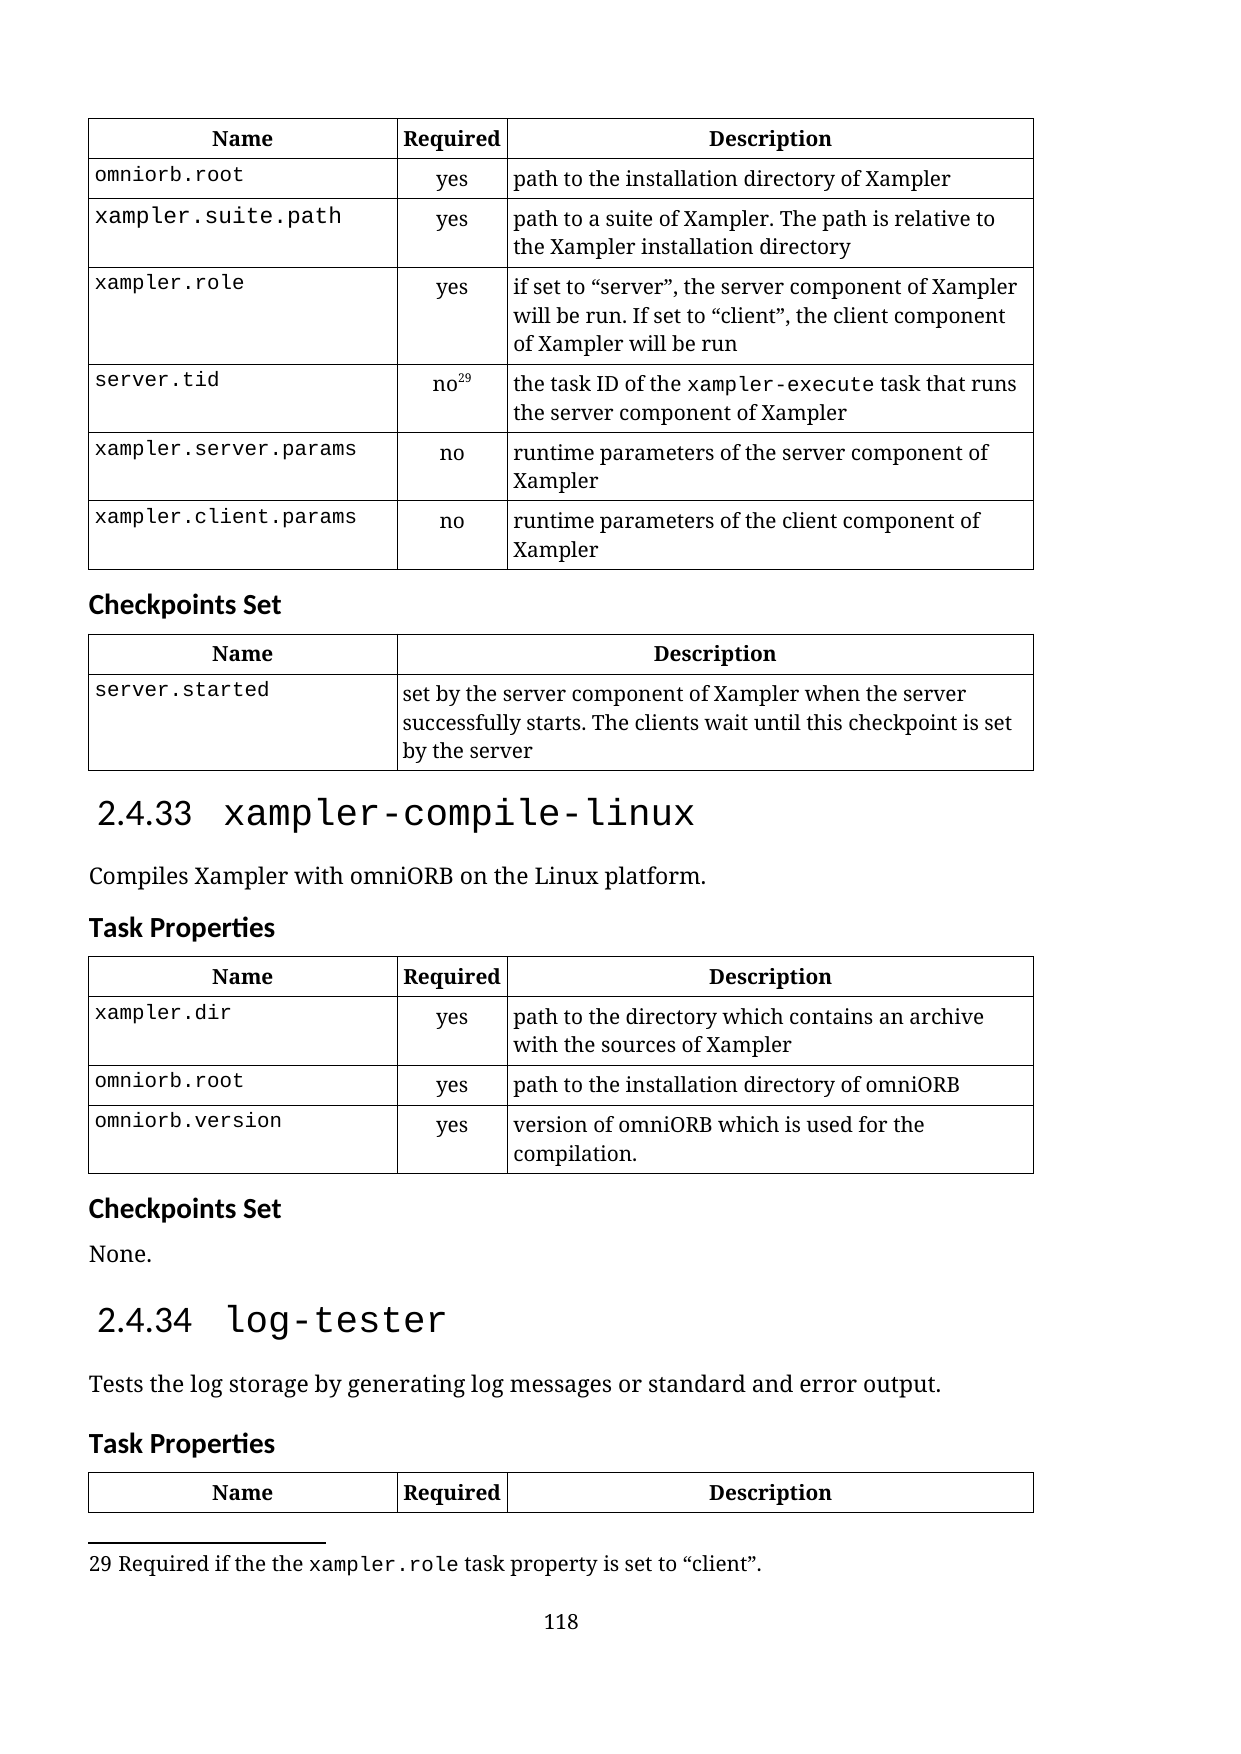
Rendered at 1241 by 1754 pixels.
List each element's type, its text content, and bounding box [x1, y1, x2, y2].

table_cell yes [398, 159, 507, 198]
table_header Description [398, 635, 1033, 673]
table_cell path to the directory which contains an archive with the sources of Xampler [508, 997, 1033, 1064]
text None. [88, 1238, 1033, 1269]
table_cell server.tid [89, 365, 397, 432]
text Compiles Xampler with omniORB on the Linux platform. [88, 860, 1033, 892]
table_header Required [398, 957, 507, 996]
table_header Description [508, 957, 1033, 996]
table_cell runtime parameters of the client component of Xampler [508, 501, 1033, 569]
table_cell no [398, 433, 507, 500]
table_header Name [89, 119, 397, 158]
table_header Name [89, 635, 397, 673]
table_cell xampler.server.params [89, 433, 397, 500]
table_cell set by the server component of Xampler when the server successfully starts. The clients wait until this checkpoint is set by the server [398, 675, 1033, 770]
table_cell yes [398, 199, 507, 267]
table_cell yes [398, 1066, 507, 1104]
table_cell no [398, 365, 507, 432]
table_cell runtime parameters of the server component of Xampler [508, 433, 1033, 500]
text Tests the log storage by generating log messages or standard and error output. [88, 1368, 1033, 1399]
table_header Required [398, 1473, 507, 1512]
subtitle xampler-compile-linux [88, 794, 1033, 837]
table_cell xampler.suite.path [89, 199, 397, 267]
subtitle Checkpoints Set [88, 593, 1033, 622]
table_header Description [508, 119, 1033, 158]
table_cell if set to “server”, the server component of Xampler will be run. If set to “client”, the client component of Xampler will be run [508, 268, 1033, 363]
table_cell xampler.role [89, 268, 397, 363]
subtitle Checkpoints Set [88, 1197, 1033, 1226]
table_header Required [398, 119, 507, 158]
table_cell path to the installation directory of Xampler [508, 159, 1033, 198]
table_cell no [398, 501, 507, 569]
subtitle Task Properties [88, 1431, 1033, 1461]
table_cell the task ID of the xampler-execute task that runs the server component of Xampler [508, 365, 1033, 432]
table_cell version of omniORB which is used for the compilation. [508, 1106, 1033, 1173]
table_cell omniorb.version [89, 1106, 397, 1173]
table_header Name [89, 1473, 397, 1512]
table_header Name [89, 957, 397, 996]
table_cell yes [398, 997, 507, 1064]
subtitle log-tester [88, 1301, 1033, 1344]
table_cell omniorb.root [89, 159, 397, 198]
table_cell xampler.client.params [89, 501, 397, 569]
table_header Description [508, 1473, 1033, 1512]
table_cell path to a suite of Xampler. The path is relative to the Xampler installation directory [508, 199, 1033, 267]
table_cell yes [398, 268, 507, 363]
table_cell server.started [89, 675, 397, 770]
table_cell path to the installation directory of omniORB [508, 1066, 1033, 1104]
table_cell yes [398, 1106, 507, 1173]
subtitle Task Properties [88, 915, 1033, 944]
table_cell xampler.dir [89, 997, 397, 1064]
table_cell omniorb.root [89, 1066, 397, 1104]
